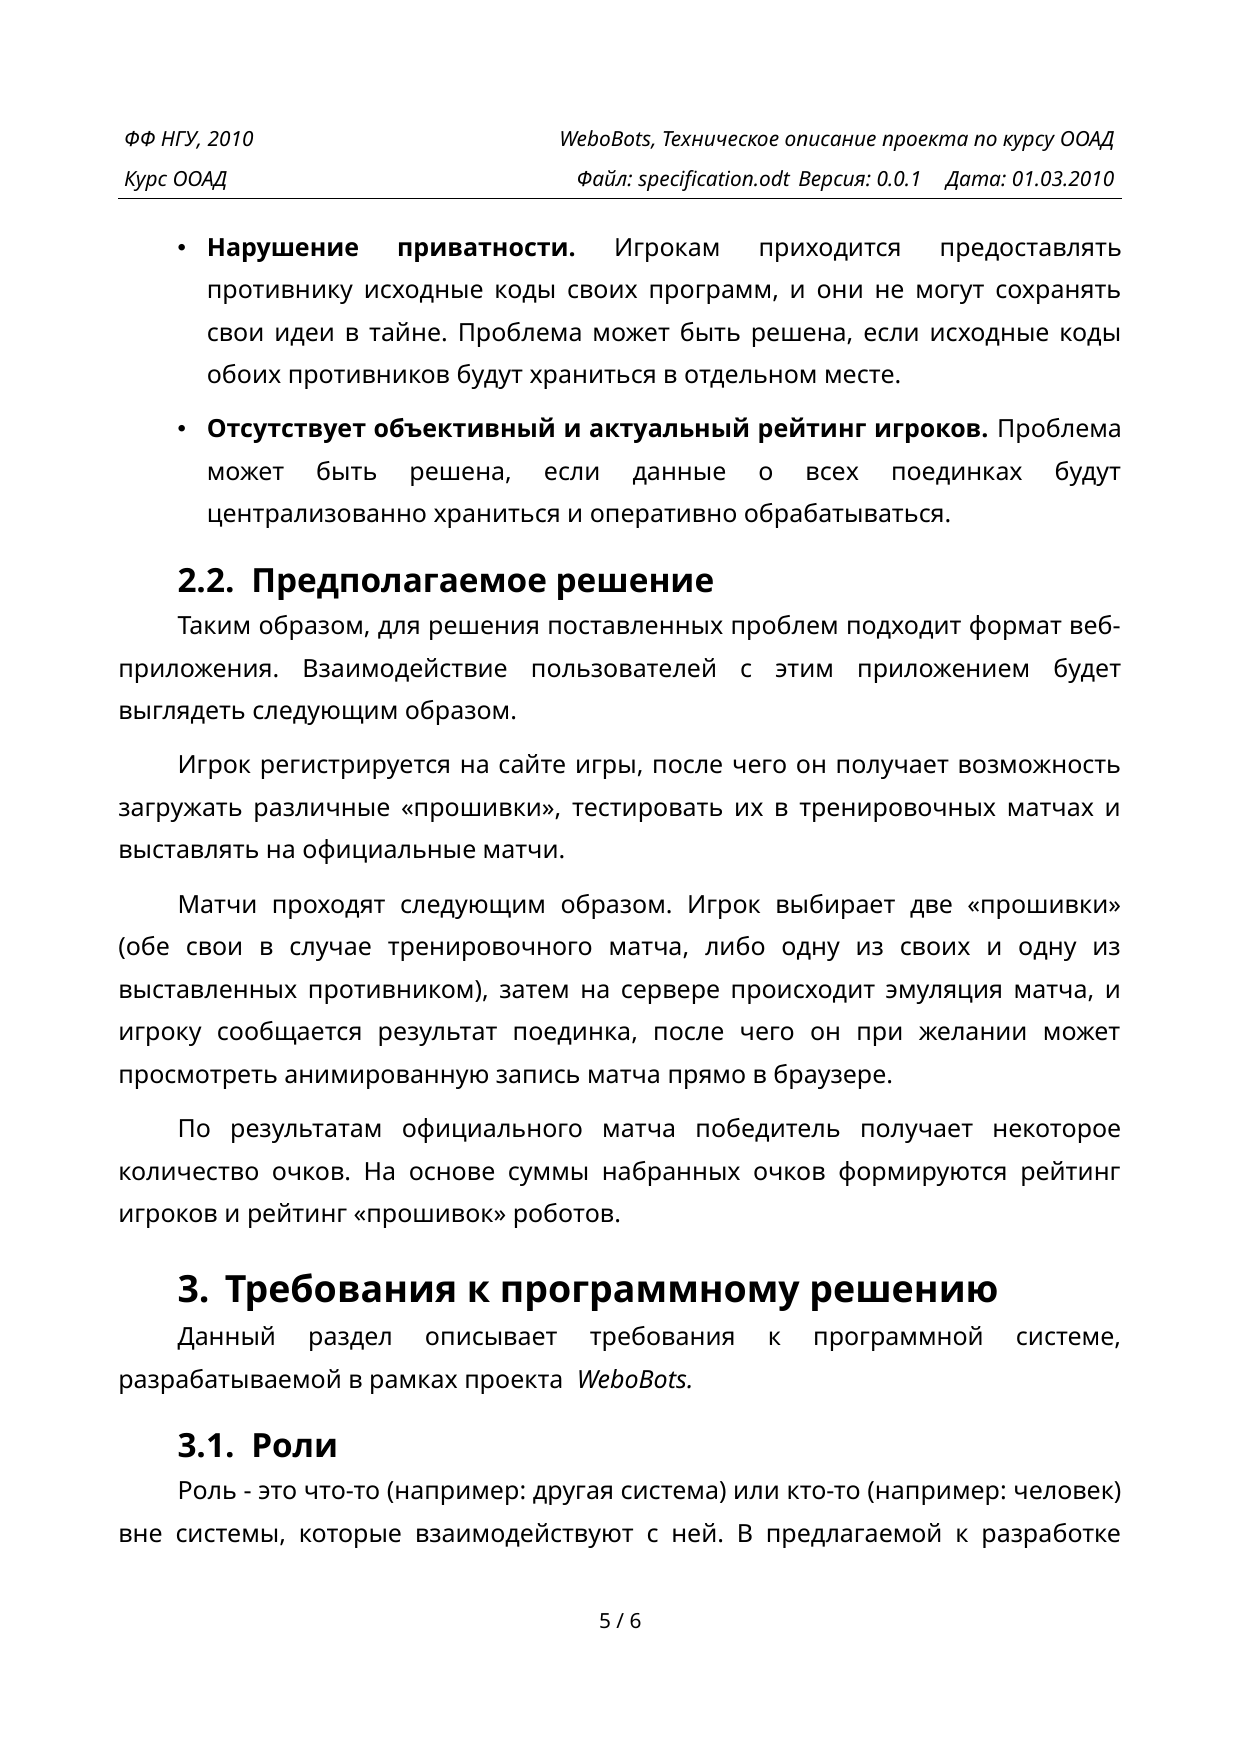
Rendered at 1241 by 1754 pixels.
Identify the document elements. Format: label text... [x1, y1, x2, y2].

subtitle Требования к программному решению [177, 1262, 1063, 1313]
subtitle Роли [177, 1422, 1063, 1467]
list Нарушение приватности. Игрокам приходится предоставлять противнику исходные коды своих программ, и они не могут сохранять свои идеи в тайне. Проблема может быть решена, если исходные коды обоих противников будут храниться в отдельном месте. [177, 229, 1122, 391]
text По результатам официального матча победитель получает некоторое количество очков. На основе суммы набранных очков формируются рейтинг игроков и рейтинг «прошивок» роботов. [118, 1111, 1122, 1230]
list Отсутствует объективный и актуальный рейтинг игроков. Проблема может быть решена, если данные о всех поединках будут централизованно храниться и оперативно обрабатываться. [177, 411, 1122, 530]
text Игрок регистрируется на сайте игры, после чего он получает возможность загружать различные «прошивки», тестировать их в тренировочных матчах и выставлять на официальные матчи. [118, 747, 1122, 866]
text Матчи проходят следующим образом. Игрок выбирает две «прошивки» (обе свои в случае тренировочного матча, либо одну из своих и одну из выставленных противником), затем на сервере происходит эмуляция матча, и игроку сообщается результат поединка, после чего он при желании может просмотреть анимированную запись матча прямо в браузере. [118, 886, 1122, 1091]
subtitle Предполагаемое решение [177, 556, 1063, 602]
text Таким образом, для решения поставленных проблем подходит формат веб-приложения. Взаимодействие пользователей с этим приложением будет выглядеть следующим образом. [118, 608, 1122, 727]
text Роль - это что-то (например: другая система) или кто-то (например: человек) вне системы, которые взаимодействуют с ней. В предлагаемой к разработке [118, 1473, 1122, 1549]
text Данный раздел описывает требования к программной системе, разрабатываемой в рамках проекта WeboBots. [118, 1319, 1122, 1396]
